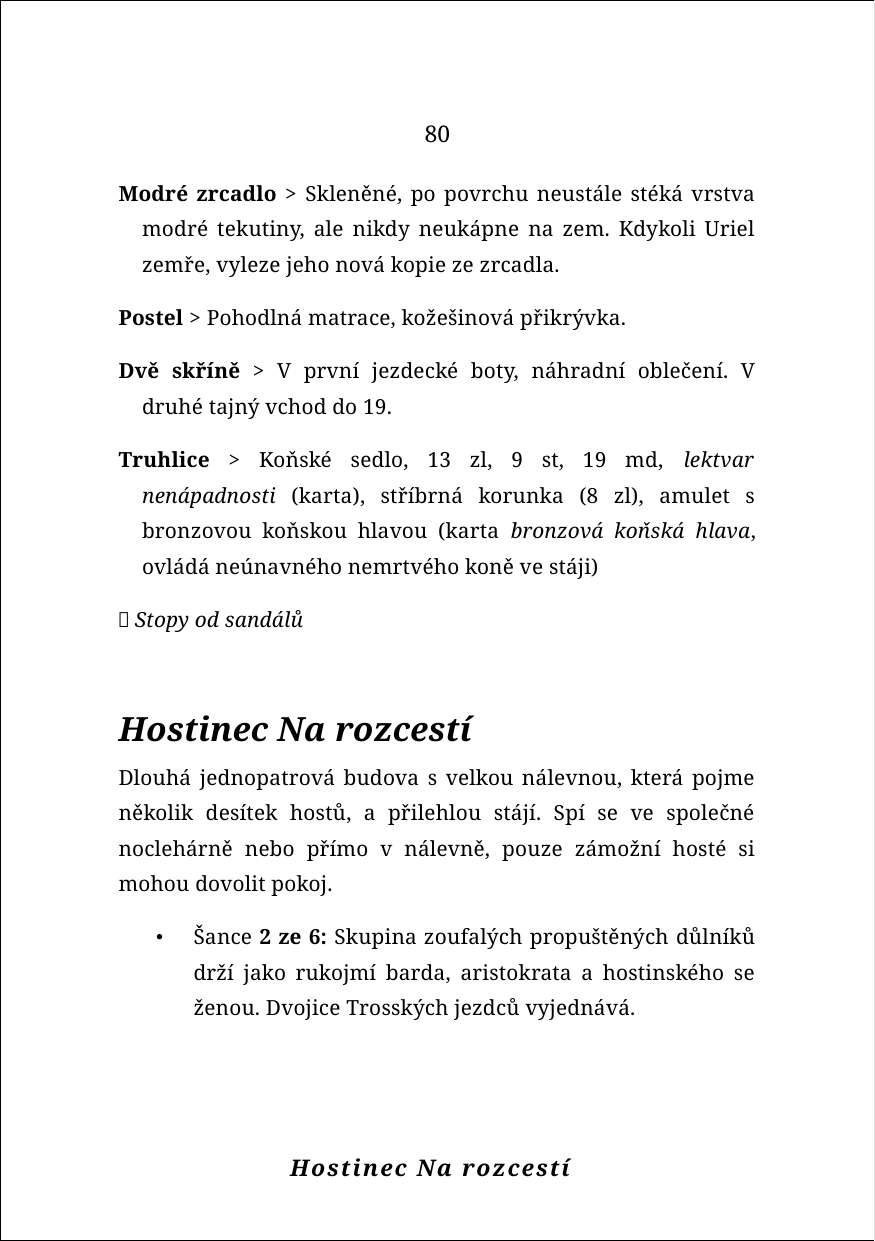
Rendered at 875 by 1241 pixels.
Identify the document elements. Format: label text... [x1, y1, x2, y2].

list Šance 2 ze 6: Skupina zoufalých propuštěných důlníků drží jako rukojmí barda, aristokrata a hostinského se ženou. Dvojice Trosských jezdců vyjednává. [156, 922, 756, 1022]
text Dlouhá jednopatrová budova s velkou nálevnou, která pojme několik desítek hostů, a přilehlou stájí. Spí se ve společné noclehárně nebo přímo v nálevně, pouze zámožní hosté si mohou dovolit pokoj. [118, 763, 756, 898]
text 👣 Stopy od sandálů [118, 605, 756, 633]
text Truhlice > Koňské sedlo, 13 zl, 9 st, 19 md, lektvar nenápadnosti (karta), stříbrná korunka (8 zl), amulet s bronzovou koňskou hlavou (karta bronzová koňská hlava, ovládá neúnavného nemrtvého koně ve stáji) [118, 445, 756, 580]
text Postel > Pohodlná matrace, kožešinová přikrývka. [118, 303, 756, 332]
text Dvě skříně > V první jezdecké boty, náhradní oblečení. V druhé tajný vchod do 19. [118, 356, 756, 420]
subtitle Hostinec Na rozcestí [118, 706, 756, 751]
text Modré zrcadlo > Skleněné, po povrchu neustále stéká vrstva modré tekutiny, ale nikdy neukápne na zem. Kdykoli Uriel zemře, vyleze jeho nová kopie ze zrcadla. [118, 179, 756, 278]
